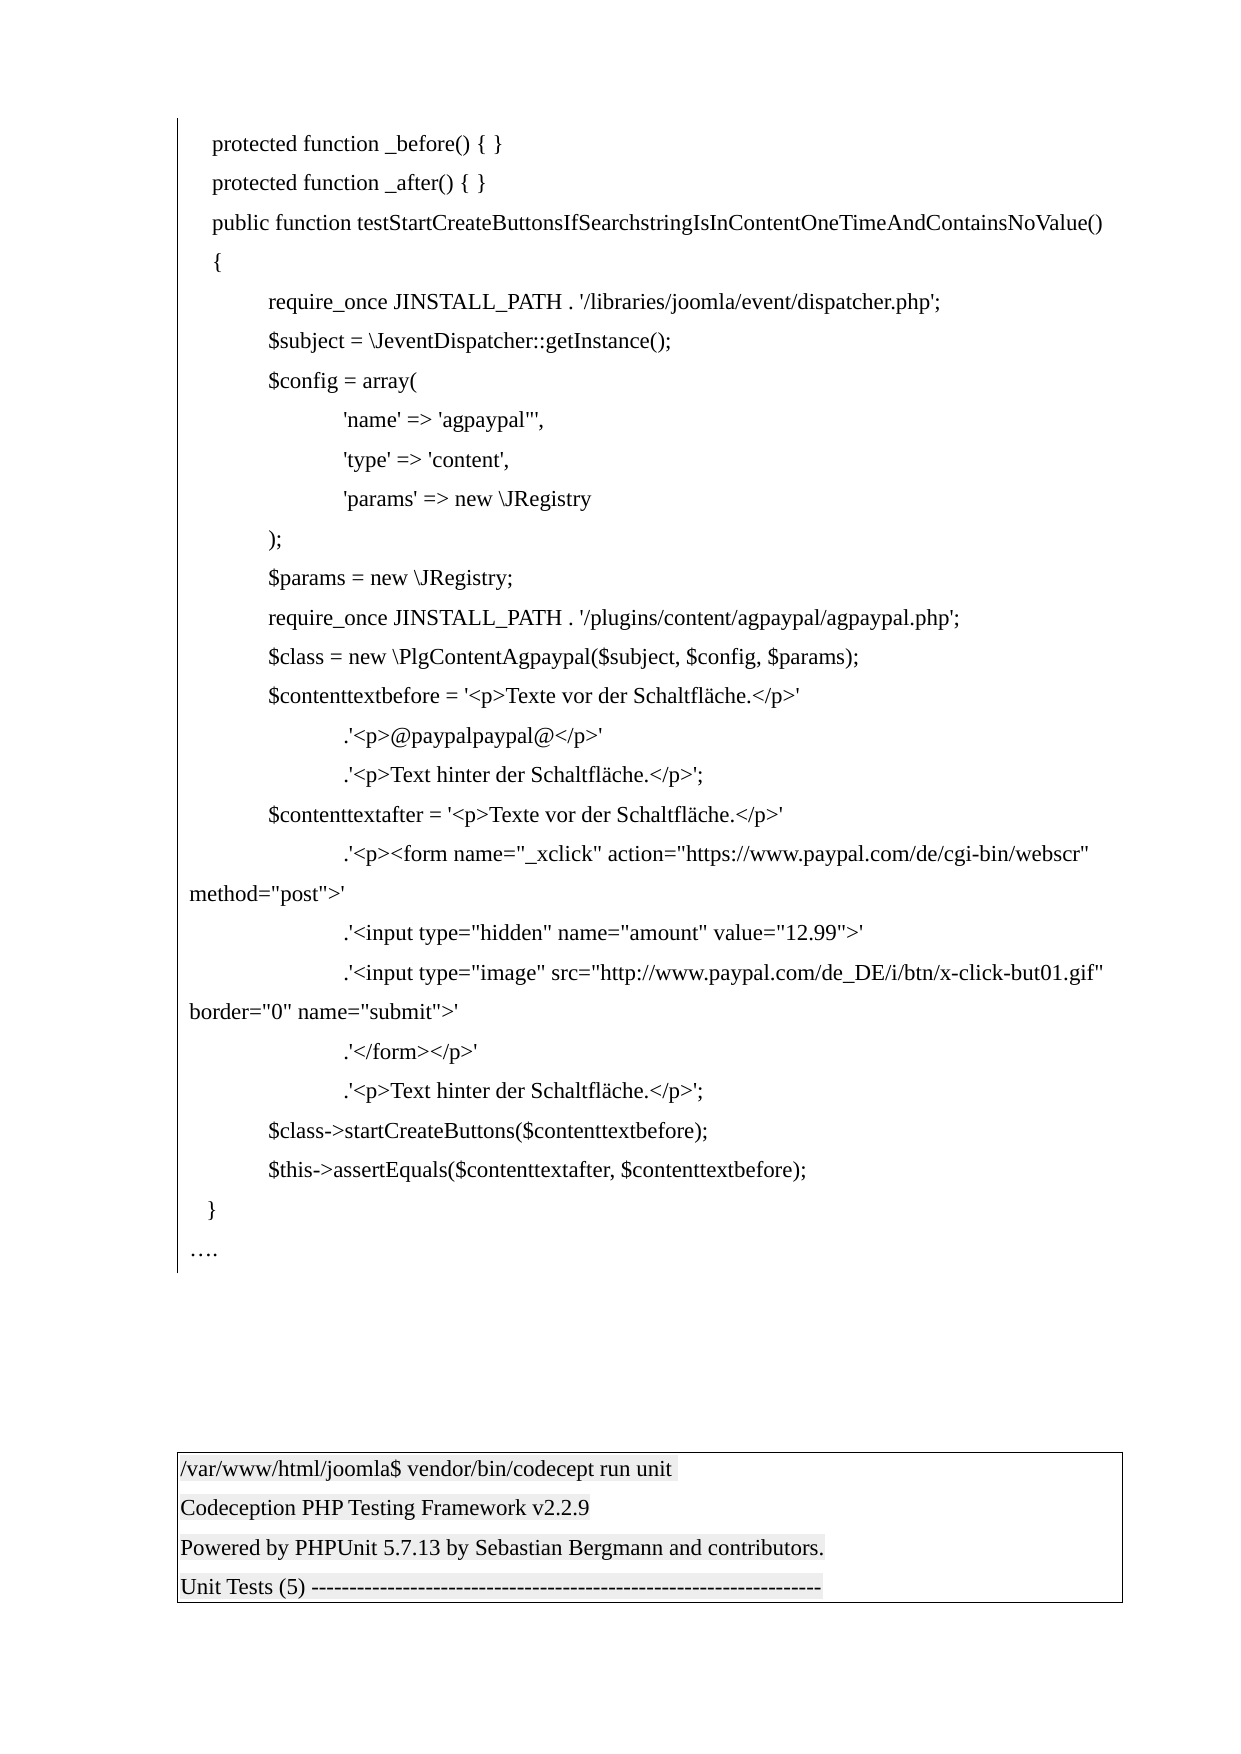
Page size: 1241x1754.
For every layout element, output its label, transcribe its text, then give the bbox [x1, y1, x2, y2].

text /var/www/html/joomla$ vendor/bin/codecept run unit Codeception PHP Testing Framework v2.2.9 Powered by PHPUnit 5.7.13 by Sebastian Bergmann and contributors. Unit Tests (5) [178, 1453, 1122, 1602]
text protected function _before() { } protected function _after() { } public function testStartCreateButtonsIfSearchstringIsInContentOneTimeAndContainsNoValue() { require_once JINSTALL_PATH . '/libraries/joomla/event/dispatcher.php'; $subject = \JeventDispatcher::getInstance(); $config = array( 'name' => 'agpaypal"', 'type' => 'content', 'params' => new \JRegistry ); $params = new \JRegistry; require_once JINSTALL_PATH . '/plugins/content/agpaypal/agpaypal.php'; $class = new \PlgContentAgpaypal($subject, $config, $params); $contenttextbefore = '<p>Texte vor der Schaltfläche.</p>' .'<p>@paypalpaypal@</p>' .'<p>Text hinter der Schaltfläche.</p>'; $contenttextafter = '<p>Texte vor der Schaltfläche.</p>' .'<p><form name="_xclick" action="https://www.paypal.com/de/cgi-bin/webscr" method="post">' .'<input type="hidden" name="amount" value="12.99">' .'<input type="image" src="http://www.paypal.com/de_DE/i/btn/x-click-but01.gif" border="0" name="submit">' .'</form></p>' .'<p>Text hinter der Schaltfläche.</p>'; $class->startCreateButtons($contenttextbefore); $this->assertEquals($contenttextafter, $contenttextbefore); } …. [178, 118, 1122, 1273]
